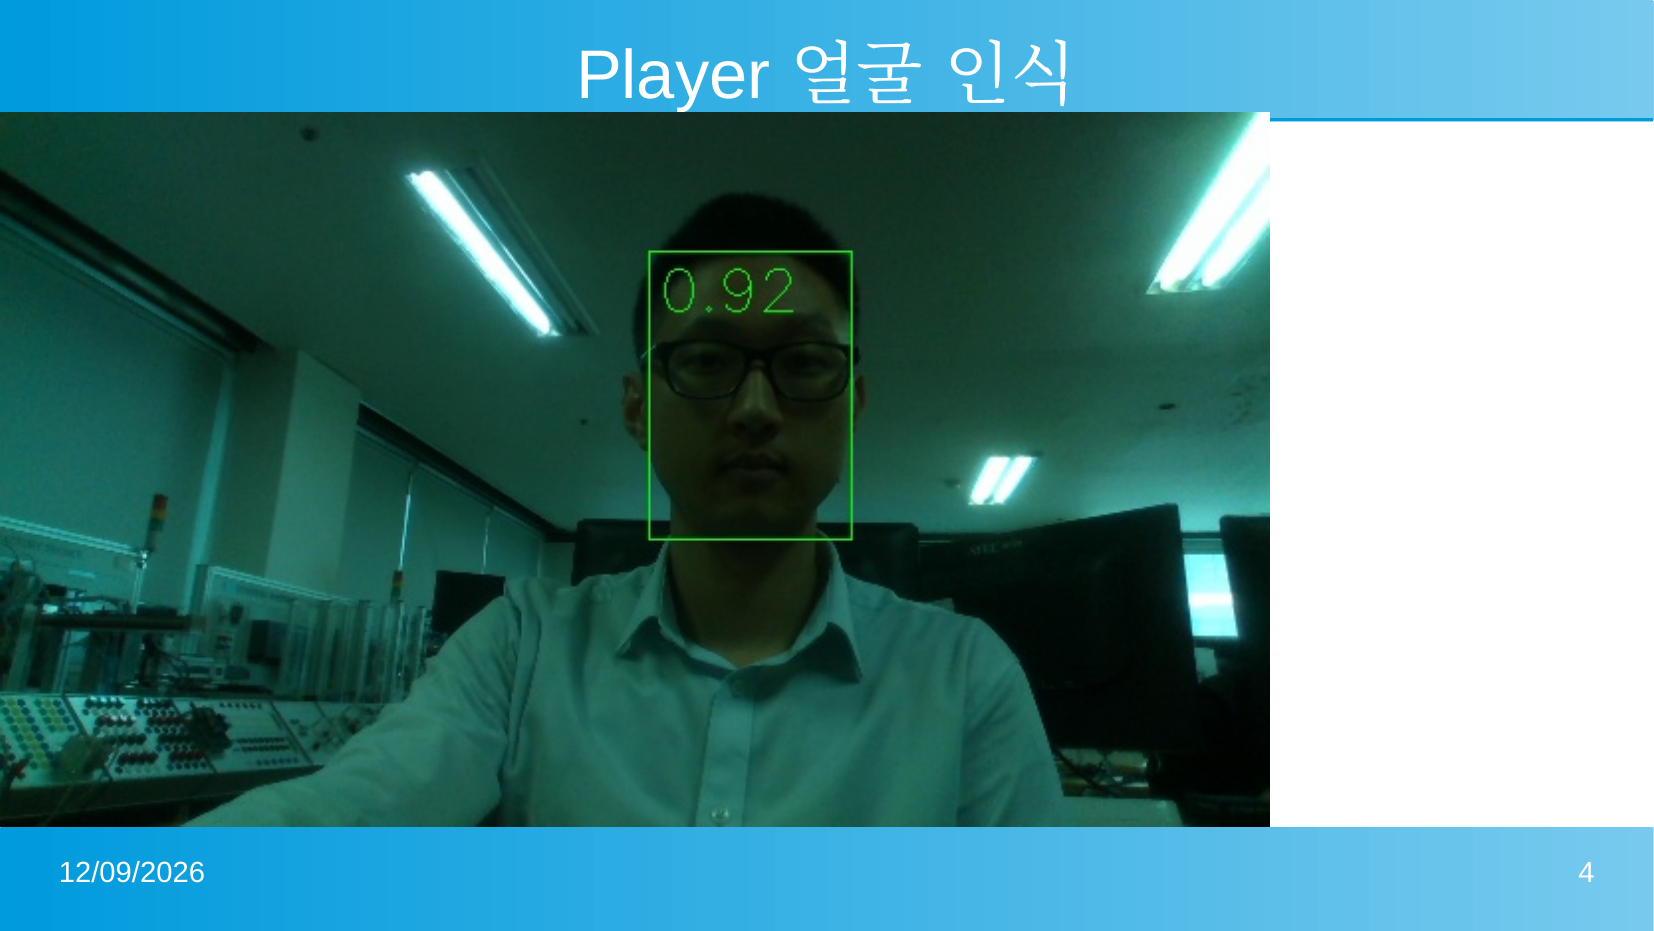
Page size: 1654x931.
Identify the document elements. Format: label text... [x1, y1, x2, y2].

title Player 얼굴 인식 [59, 19, 1595, 119]
picture [0, 112, 1270, 827]
